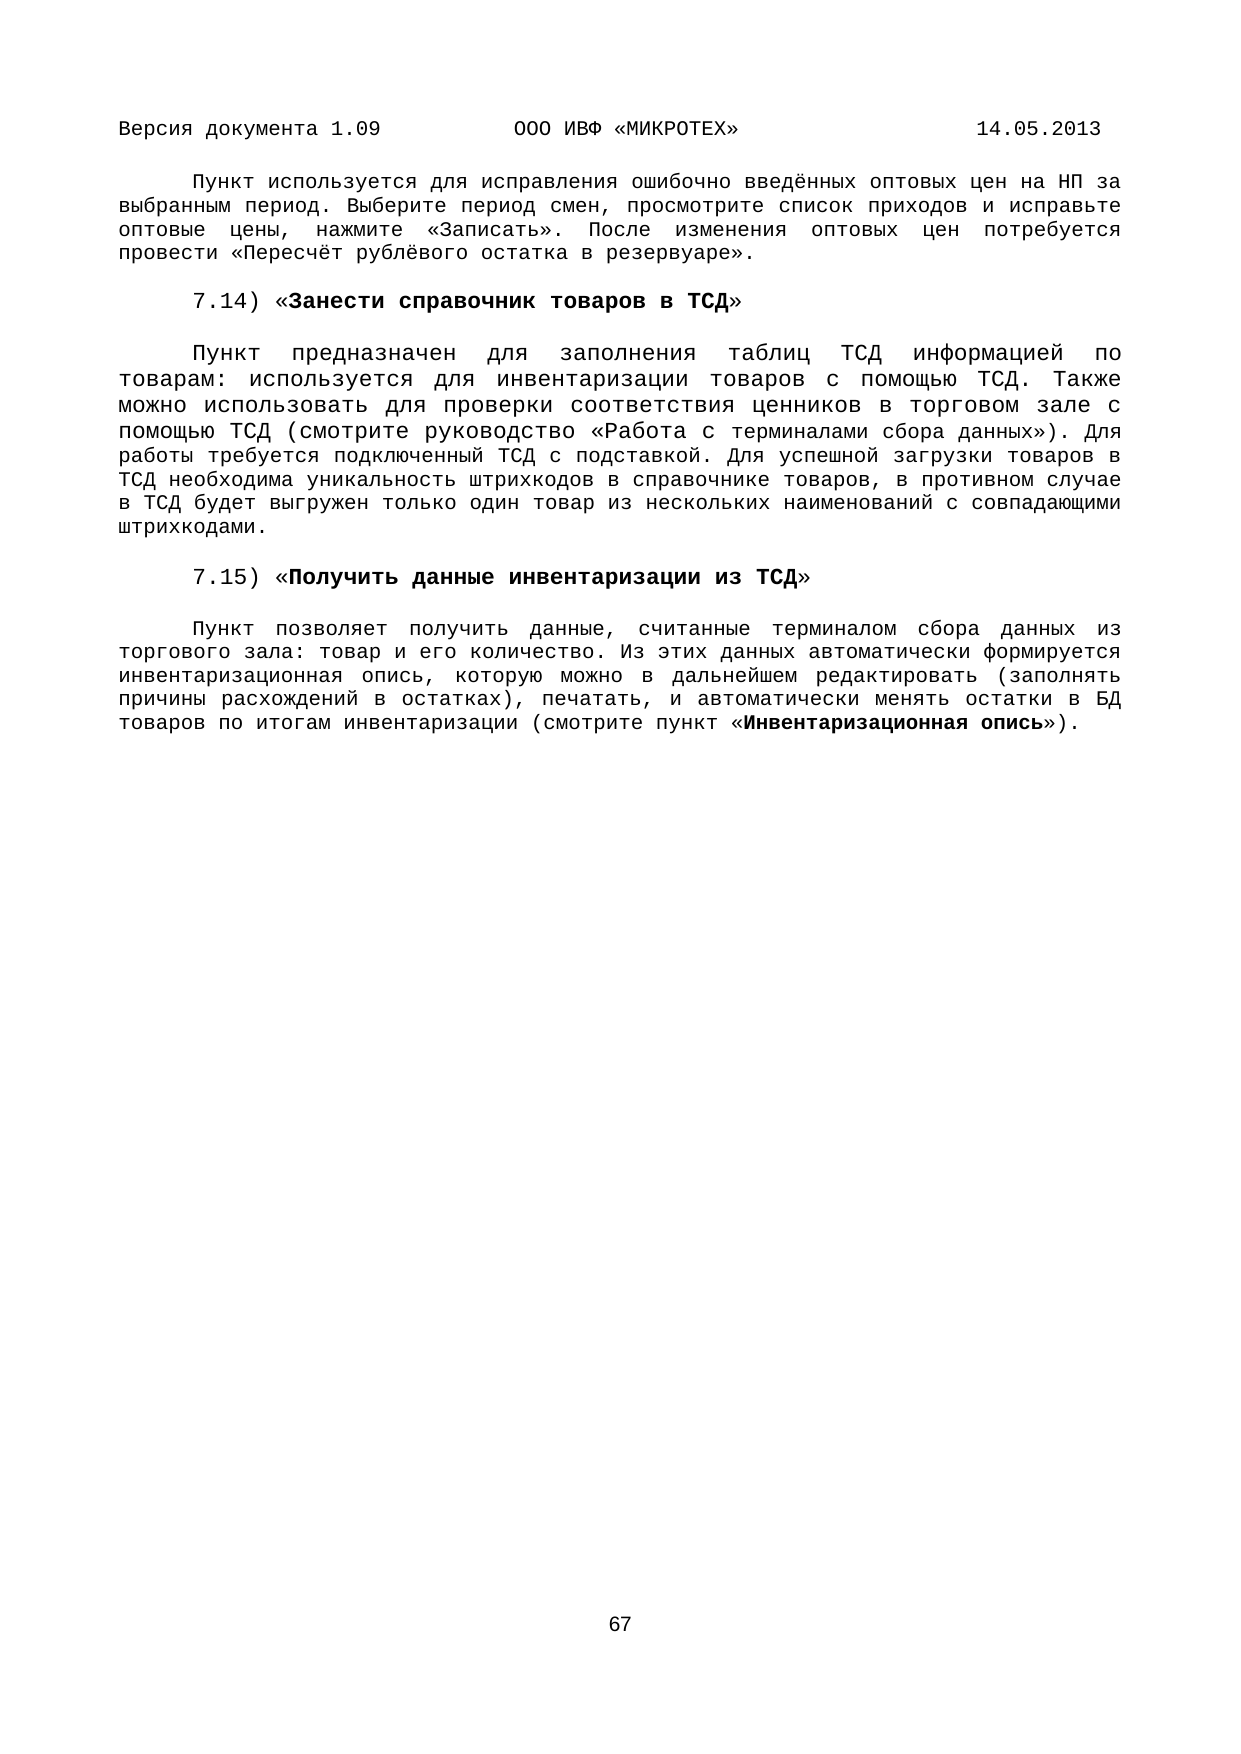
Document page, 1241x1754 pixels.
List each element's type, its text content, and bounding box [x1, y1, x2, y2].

text Пункт используется для исправления ошибочно введённых оптовых цен на НП за выбранным период. Выберите период смен, просмотрите список приходов и исправьте оптовые цены, нажмите «Записать». После изменения оптовых цен потребуется провести «Пересчёт рублёвого остатка в резервуаре». [118, 171, 1122, 266]
text Пункт позволяет получить данные, считанные терминалом сбора данных из торгового зала: товар и его количество. Из этих данных автоматически формируется инвентаризационная опись, которую можно в дальнейшем редактировать (заполнять причины расхождений в остатках), печатать, и автоматически менять остатки в БД товаров по итогам инвентаризации (смотрите пункт «Инвентаризационная опись»). [118, 617, 1122, 736]
text 7.15) «Получить данные инвентаризации из ТСД» [118, 566, 1122, 592]
text Пункт предназначен для заполнения таблиц ТСД информацией по товарам: используется для инвентаризации товаров с помощью ТСД. Также можно использовать для проверки соответствия ценников в торговом зале с помощью ТСД (смотрите руководство «Работа с терминалами сбора данных»). Для работы требуется подключенный ТСД с подставкой. Для успешной загрузки товаров в ТСД необходима уникальность штрихкодов в справочнике товаров, в противном случае в ТСД будет выгружен только один товар из нескольких наименований с совпадающими штрихкодами. [118, 341, 1122, 540]
text 7.14) «Занести справочник товаров в ТСД» [118, 289, 1122, 315]
